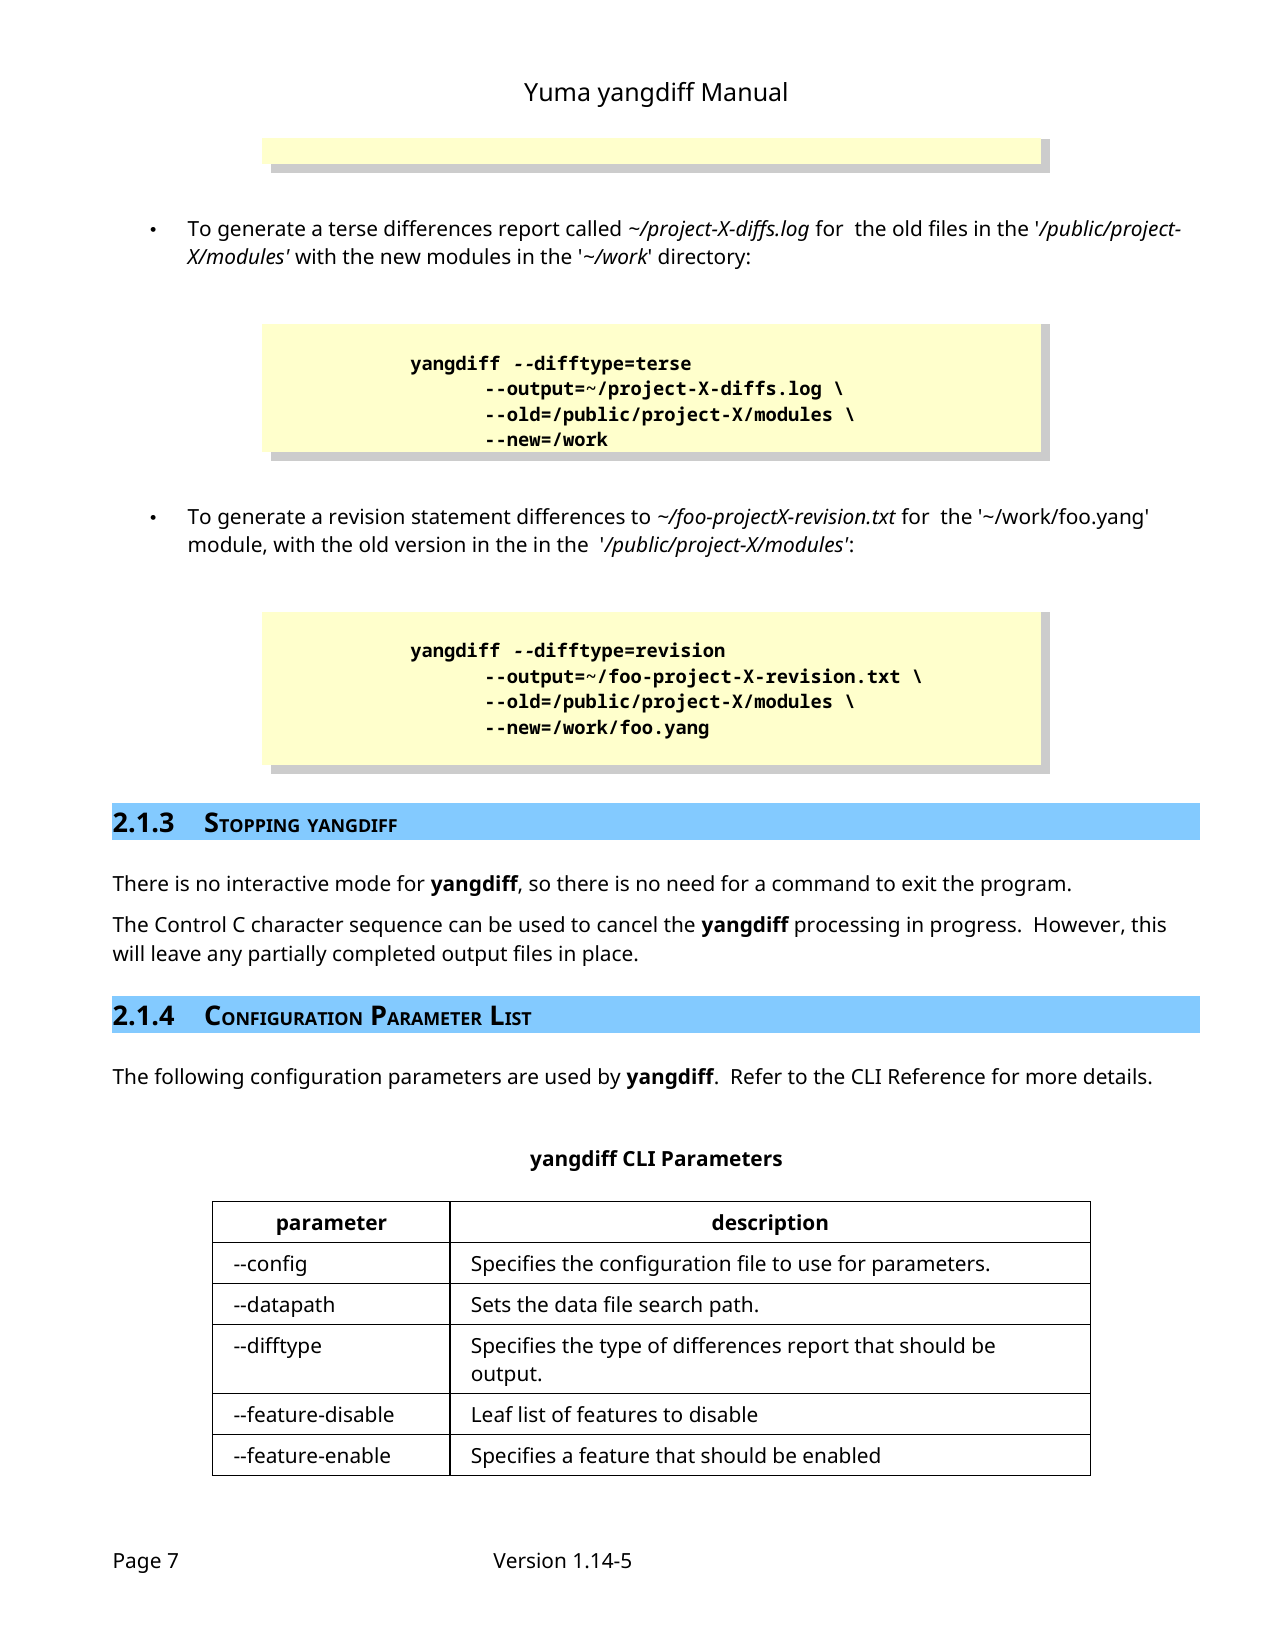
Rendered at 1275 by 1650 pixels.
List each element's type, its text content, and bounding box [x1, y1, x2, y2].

list To generate a terse differences report called ~/project-X-diffs.log for the old files in the '/public/project-X/modules' with the new modules in the '~/work' directory: [150, 214, 1200, 271]
table_cell --feature-enable [213, 1435, 449, 1475]
subtitle yangdiff CLI Parameters [127, 1144, 1185, 1173]
table_cell Specifies the configuration file to use for parameters. [451, 1243, 1090, 1283]
text The following configuration parameters are used by yangdiff. Refer to the CLI Reference for more details. [112, 1062, 1200, 1091]
table_cell --datapath [213, 1284, 449, 1324]
subtitle Stopping yangdiff [112, 803, 1200, 840]
text --old=/public/project-X/modules \ [262, 401, 1041, 426]
subtitle Configuration Parameter List [112, 996, 1200, 1033]
table_cell --difftype [213, 1325, 449, 1393]
table_cell Specifies a feature that should be enabled [451, 1435, 1090, 1475]
text --new=/work [262, 426, 1041, 452]
table_cell --feature-disable [213, 1394, 449, 1434]
text There is no interactive mode for yangdiff, so there is no need for a command to exit the program. [112, 869, 1200, 898]
text The Control C character sequence can be used to cancel the yangdiff processing in progress. However, this will leave any partially completed output files in place. [112, 910, 1200, 967]
table_header parameter [213, 1202, 449, 1242]
table_header description [451, 1202, 1090, 1242]
table_cell Sets the data file search path. [451, 1284, 1090, 1324]
table_cell Specifies the type of differences report that should be output. [451, 1325, 1090, 1393]
table_cell --config [213, 1243, 449, 1283]
text yangdiff --difftype=revision --output=~/foo-project-X-revision.txt \ [262, 638, 1041, 689]
text --old=/public/project-X/modules \ [262, 689, 1041, 714]
table_cell Leaf list of features to disable [451, 1394, 1090, 1434]
list To generate a revision statement differences to ~/foo-projectX-revision.txt for the '~/work/foo.yang' module, with the old version in the in the '/public/project-X/modules': [150, 502, 1200, 559]
text yangdiff --difftype=terse --output=~/project-X-diffs.log \ [262, 350, 1041, 401]
text --new=/work/foo.yang [262, 714, 1041, 740]
